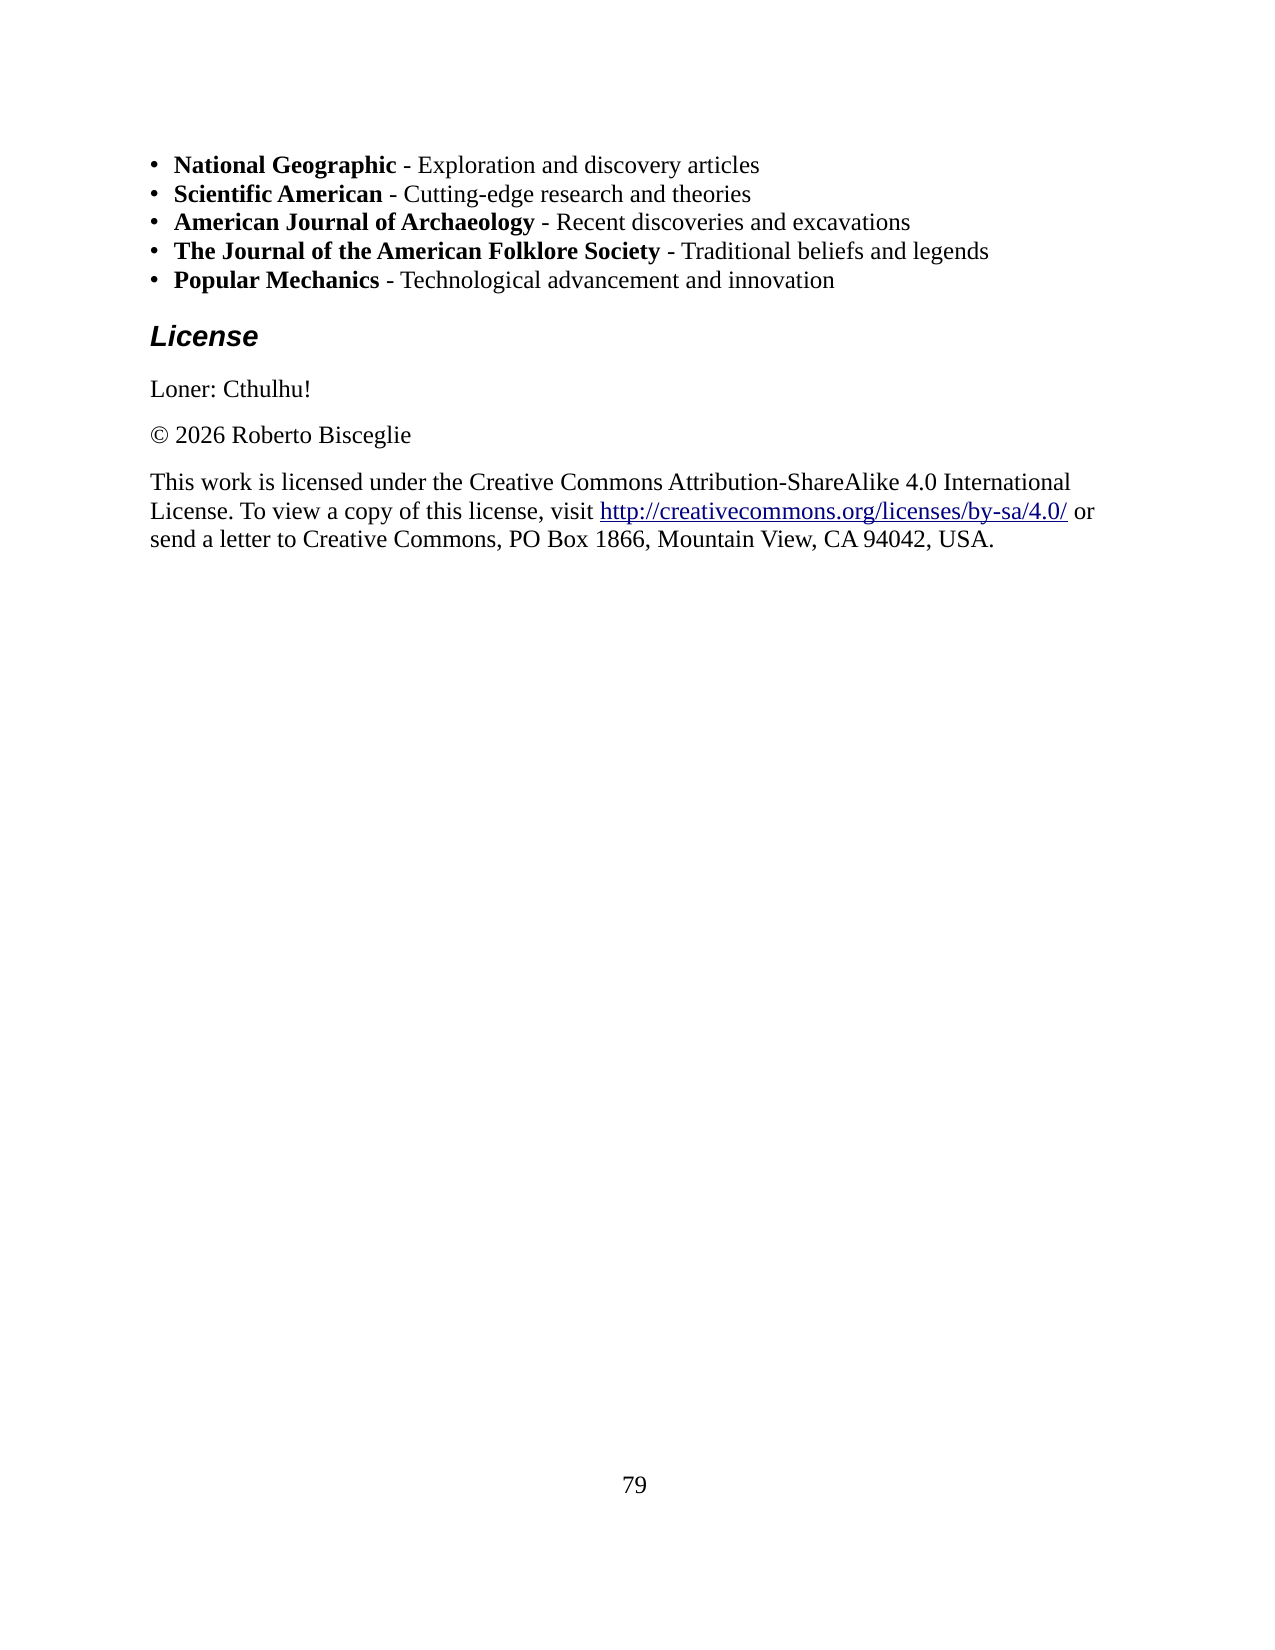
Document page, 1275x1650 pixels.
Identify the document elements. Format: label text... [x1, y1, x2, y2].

text This work is licensed under the Creative Commons Attribution-ShareAlike 4.0 International License. To view a copy of this license, visit http://creativecommons.org/licenses/by-sa/4.0/ or send a letter to Creative Commons, PO Box 1866, Mountain View, CA 94042, USA. [150, 467, 1125, 553]
list Scientific American - Cutting-edge research and theories [150, 179, 1125, 207]
list National Geographic - Exploration and discovery articles [150, 150, 1125, 179]
list The Journal of the American Folklore Society - Traditional beliefs and legends [150, 236, 1125, 265]
list Popular Mechanics - Technological advancement and innovation [150, 265, 1125, 294]
subtitle License [150, 319, 1125, 352]
text Loner: Cthulhu! [150, 374, 1125, 402]
text © 2026 Roberto Bisceglie [150, 420, 1125, 449]
list American Journal of Archaeology - Recent discoveries and excavations [150, 207, 1125, 236]
